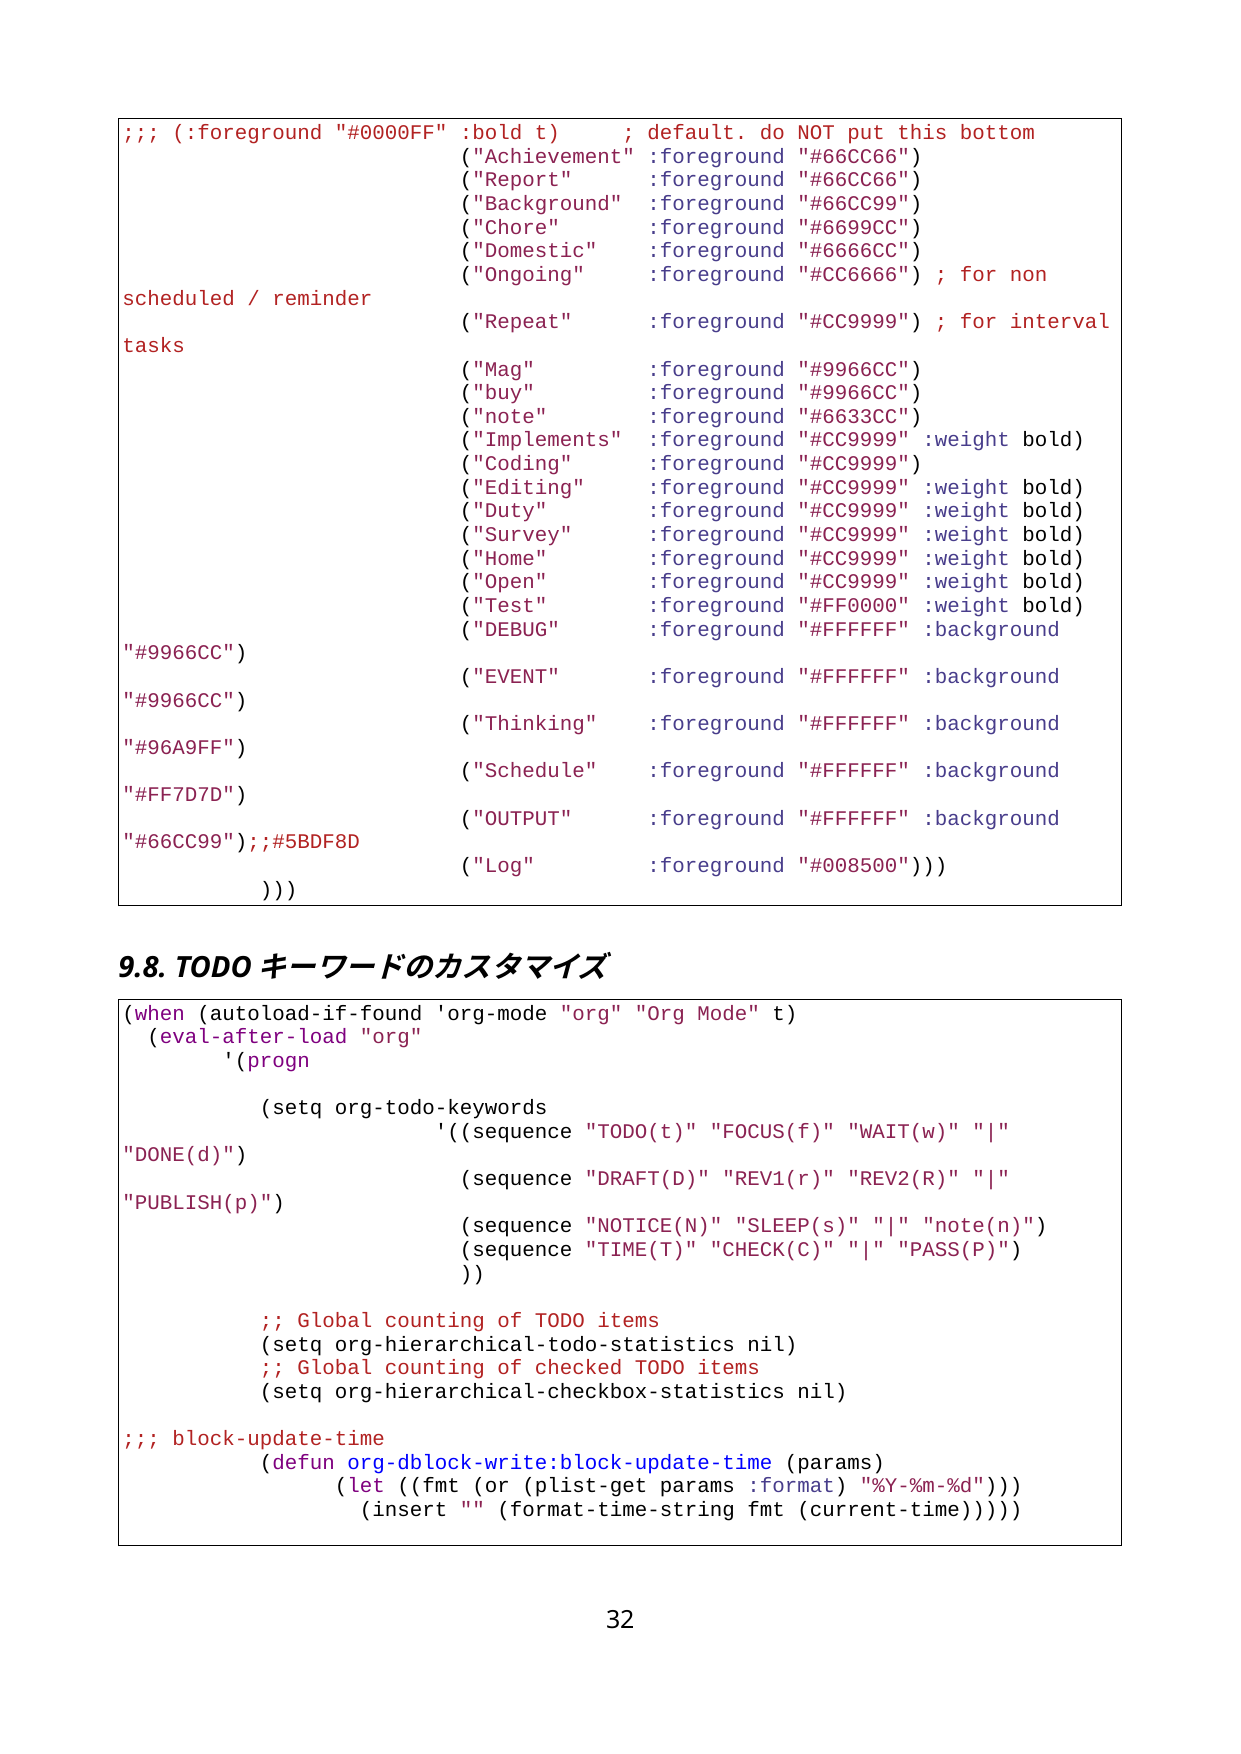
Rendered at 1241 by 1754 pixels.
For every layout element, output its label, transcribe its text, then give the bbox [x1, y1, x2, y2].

text ("Survey" :foreground "#CC9999" :weight bold) [119, 520, 1121, 544]
text ("Coding" :foreground "#CC9999") [119, 449, 1121, 473]
text ("Schedule" :foreground "#FFFFFF" :background "#FF7D7D") [119, 757, 1121, 804]
text ("Ongoing" :foreground "#CC6666") ; for non scheduled / reminder [119, 260, 1121, 307]
text (insert "" (format-time-string fmt (current-time))))) [119, 1495, 1121, 1519]
text ;;; (:foreground "#0000FF" :bold t) ; default. do NOT put this bottom [119, 119, 1121, 142]
text ;; Global counting of checked TODO items [119, 1353, 1121, 1377]
text )) [119, 1259, 1121, 1282]
text (eval-after-load "org" [119, 1022, 1121, 1046]
text (setq org-todo-keywords [119, 1093, 1121, 1117]
text ("note" :foreground "#6633CC") [119, 402, 1121, 426]
text ("Achievement" :foreground "#66CC66") [119, 142, 1121, 165]
text (when (autoload-if-found 'org-mode "org" "Org Mode" t) [119, 1000, 1121, 1022]
text '(progn [119, 1046, 1121, 1069]
text '((sequence "TODO(t)" "FOCUS(f)" "WAIT(w)" "|" "DONE(d)") [119, 1117, 1121, 1164]
text ("Chore" :foreground "#6699CC") [119, 213, 1121, 236]
text ("Duty" :foreground "#CC9999" :weight bold) [119, 496, 1121, 520]
text ;; Global counting of TODO items [119, 1306, 1121, 1330]
text ("buy" :foreground "#9966CC") [119, 378, 1121, 402]
text ("OUTPUT" :foreground "#FFFFFF" :background "#66CC99");;#5BDF8D [119, 804, 1121, 851]
text ("Mag" :foreground "#9966CC") [119, 354, 1121, 378]
text (defun org-dblock-write:block-update-time (params) [119, 1448, 1121, 1472]
text ("DEBUG" :foreground "#FFFFFF" :background "#9966CC") [119, 615, 1121, 662]
text ("Implements" :foreground "#CC9999" :weight bold) [119, 426, 1121, 449]
text ("Background" :foreground "#66CC99") [119, 189, 1121, 213]
text ("Home" :foreground "#CC9999" :weight bold) [119, 544, 1121, 567]
text (setq org-hierarchical-checkbox-statistics nil) [119, 1377, 1121, 1401]
text ("Thinking" :foreground "#FFFFFF" :background "#96A9FF") [119, 709, 1121, 757]
text (let ((fmt (or (plist-get params :format) "%Y-%m-%d"))) [119, 1472, 1121, 1495]
text ("Report" :foreground "#66CC66") [119, 165, 1121, 189]
text ("Editing" :foreground "#CC9999" :weight bold) [119, 473, 1121, 496]
text (sequence "TIME(T)" "CHECK(C)" "|" "PASS(P)") [119, 1235, 1121, 1259]
text ("Repeat" :foreground "#CC9999") ; for interval tasks [119, 307, 1121, 354]
text ("Open" :foreground "#CC9999" :weight bold) [119, 567, 1121, 591]
text ("EVENT" :foreground "#FFFFFF" :background "#9966CC") [119, 662, 1121, 709]
subtitle TODOキーワードのカスタマイズ [118, 944, 1122, 986]
text ("Log" :foreground "#008500"))) [119, 851, 1121, 875]
text ))) [119, 875, 1121, 905]
text (sequence "NOTICE(N)" "SLEEP(s)" "|" "note(n)") [119, 1211, 1121, 1235]
text (sequence "DRAFT(D)" "REV1(r)" "REV2(R)" "|" "PUBLISH(p)") [119, 1164, 1121, 1211]
text (setq org-hierarchical-todo-statistics nil) [119, 1330, 1121, 1353]
text ("Domestic" :foreground "#6666CC") [119, 236, 1121, 260]
text ("Test" :foreground "#FF0000" :weight bold) [119, 591, 1121, 615]
text ;;; block-update-time [119, 1424, 1121, 1448]
